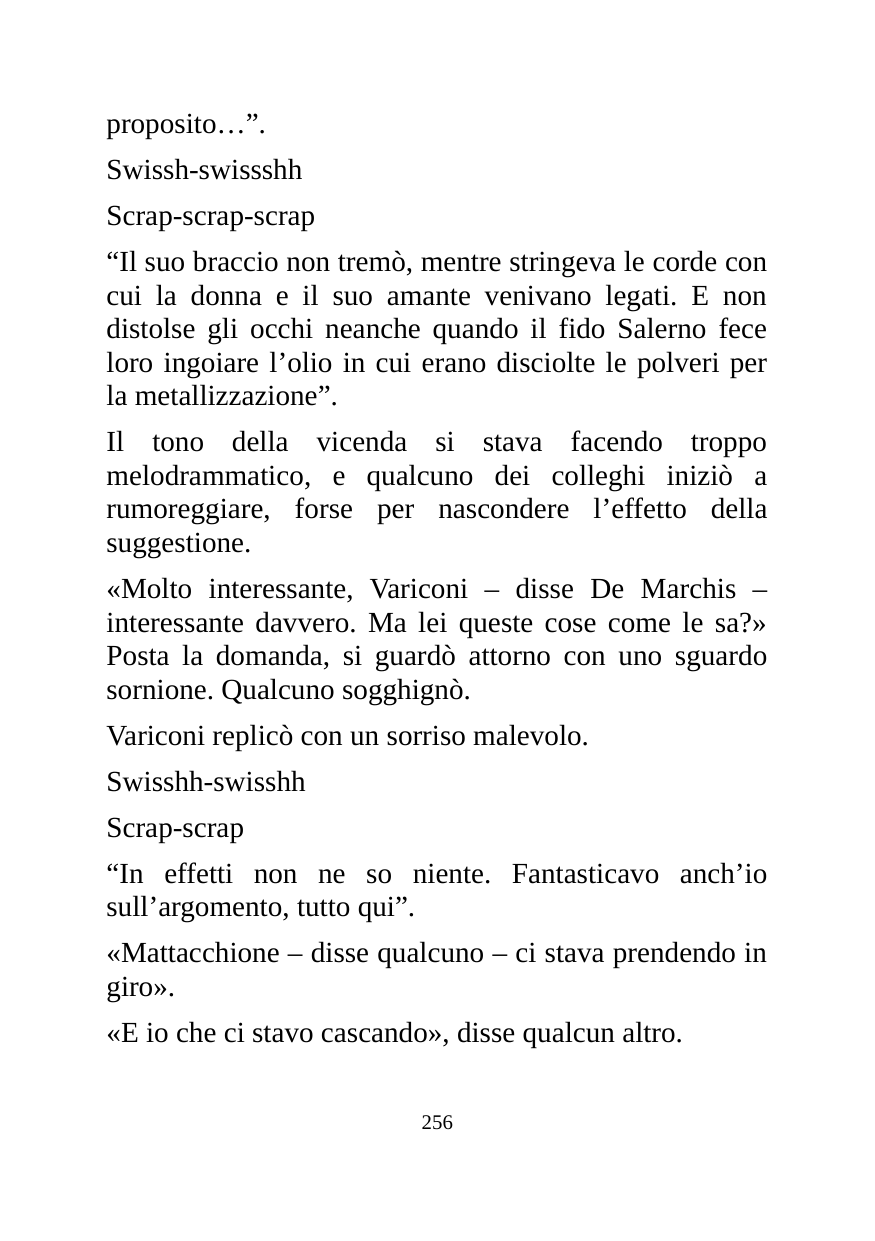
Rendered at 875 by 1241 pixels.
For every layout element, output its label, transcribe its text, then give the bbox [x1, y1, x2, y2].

text proposito…”. [106, 106, 768, 140]
text Il tono della vicenda si stava facendo troppo melodrammatico, e qualcuno dei colleghi iniziò a rumoreggiare, forse per nascondere l’effetto della suggestione. [106, 424, 768, 559]
text Scrap-scrap-scrap [106, 198, 768, 232]
text “In effetti non ne so niente. Fantasticavo anch’io sull’argomento, tutto qui”. [106, 856, 768, 923]
text «Molto interessante, Variconi – disse De Marchis – interessante davvero. Ma lei queste cose come le sa?» Posta la domanda, si guardò attorno con uno sguardo sornione. Qualcuno sogghignò. [106, 571, 768, 705]
text Swisshh-swisshh [106, 764, 768, 797]
text «E io che ci stavo cascando», disse qualcun altro. [106, 1015, 768, 1049]
text «Mattacchione – disse qualcuno – ci stava prendendo in giro». [106, 936, 768, 1003]
text Scrap-scrap [106, 810, 768, 843]
text Variconi replicò con un sorriso malevolo. [106, 718, 768, 751]
text “Il suo braccio non tremò, mentre stringeva le corde con cui la donna e il suo amante venivano legati. E non distolse gli occhi neanche quando il fido Salerno fece loro ingoiare l’olio in cui erano disciolte le polveri per la metallizzazione”. [106, 244, 768, 412]
text Swissh-swissshh [106, 152, 768, 186]
